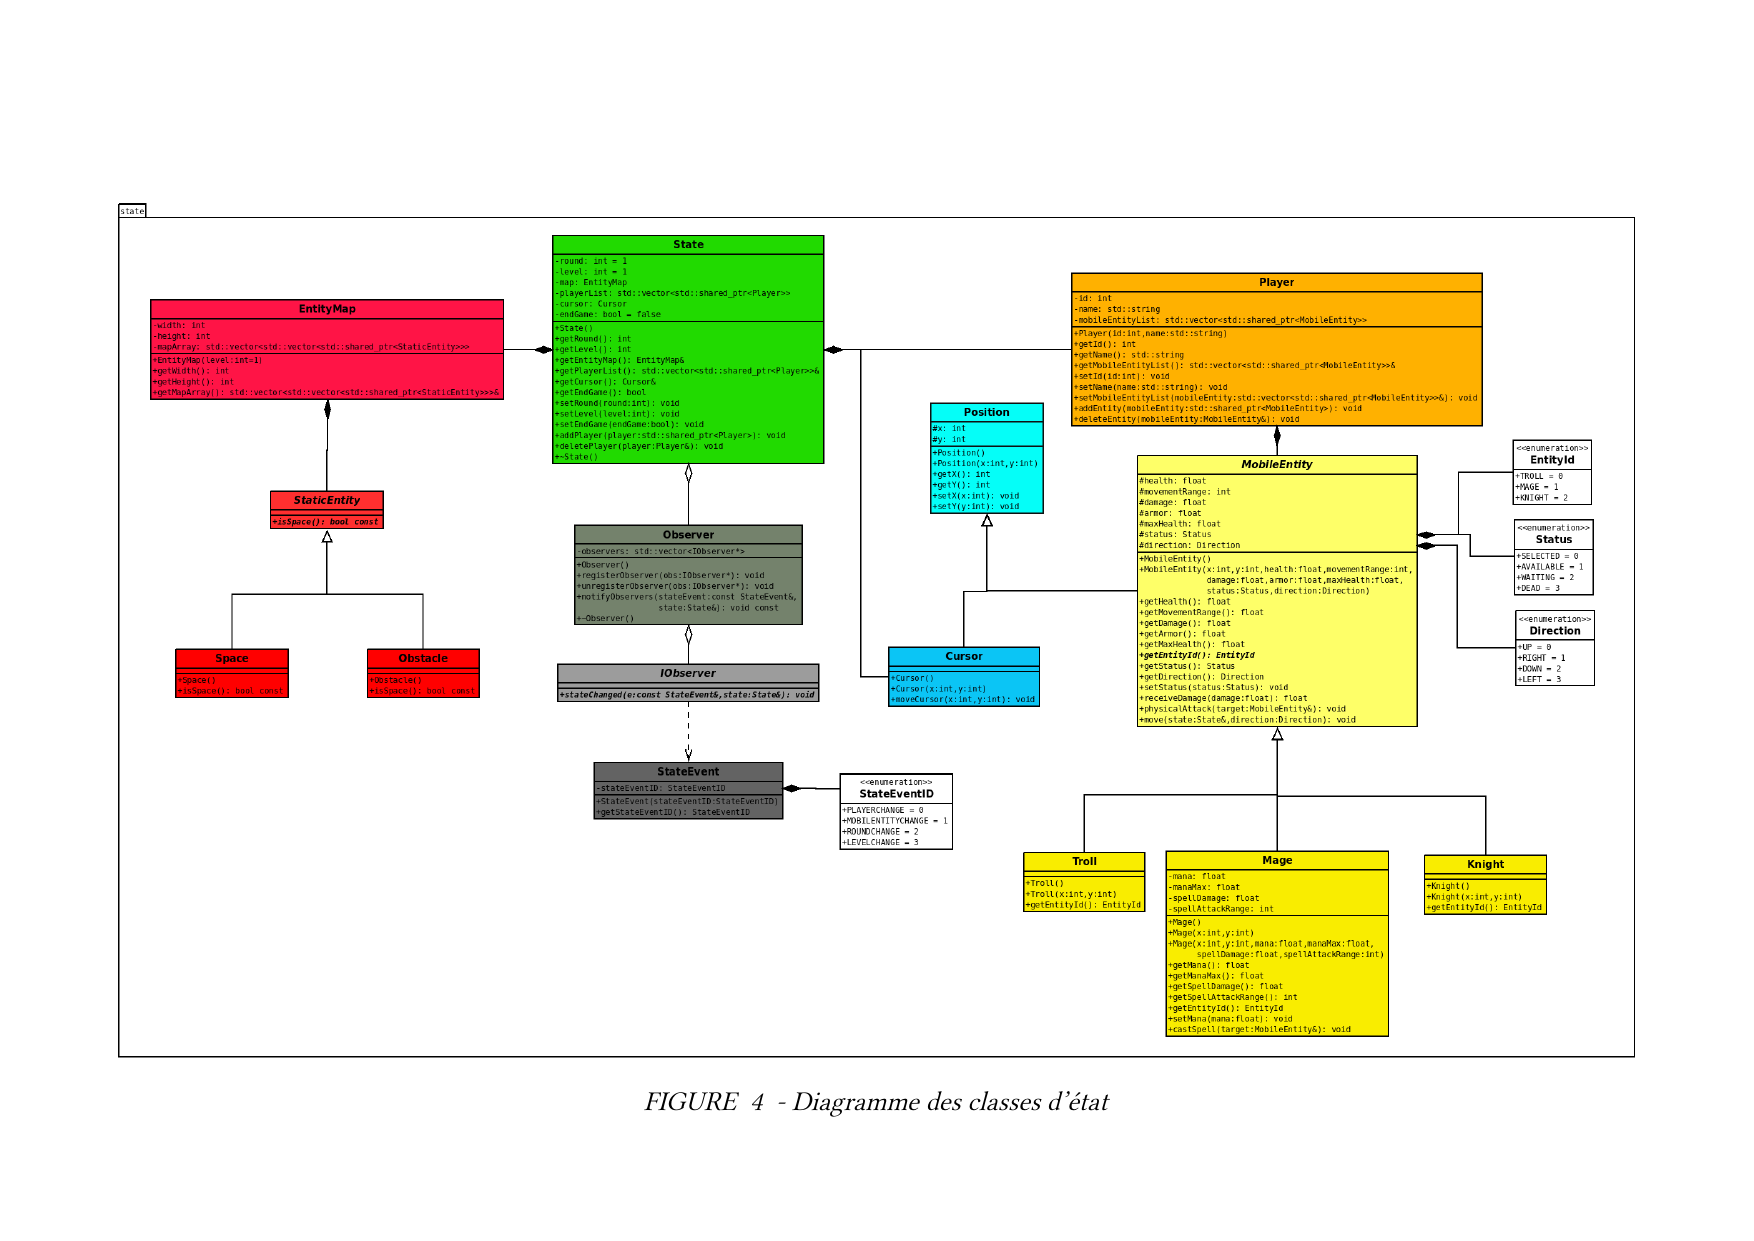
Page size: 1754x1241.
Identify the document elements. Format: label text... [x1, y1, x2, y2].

text [118, 185, 1636, 203]
picture [118, 203, 1636, 1058]
text FIGURE 4 - Diagramme des classes d’état [118, 1058, 1636, 1117]
